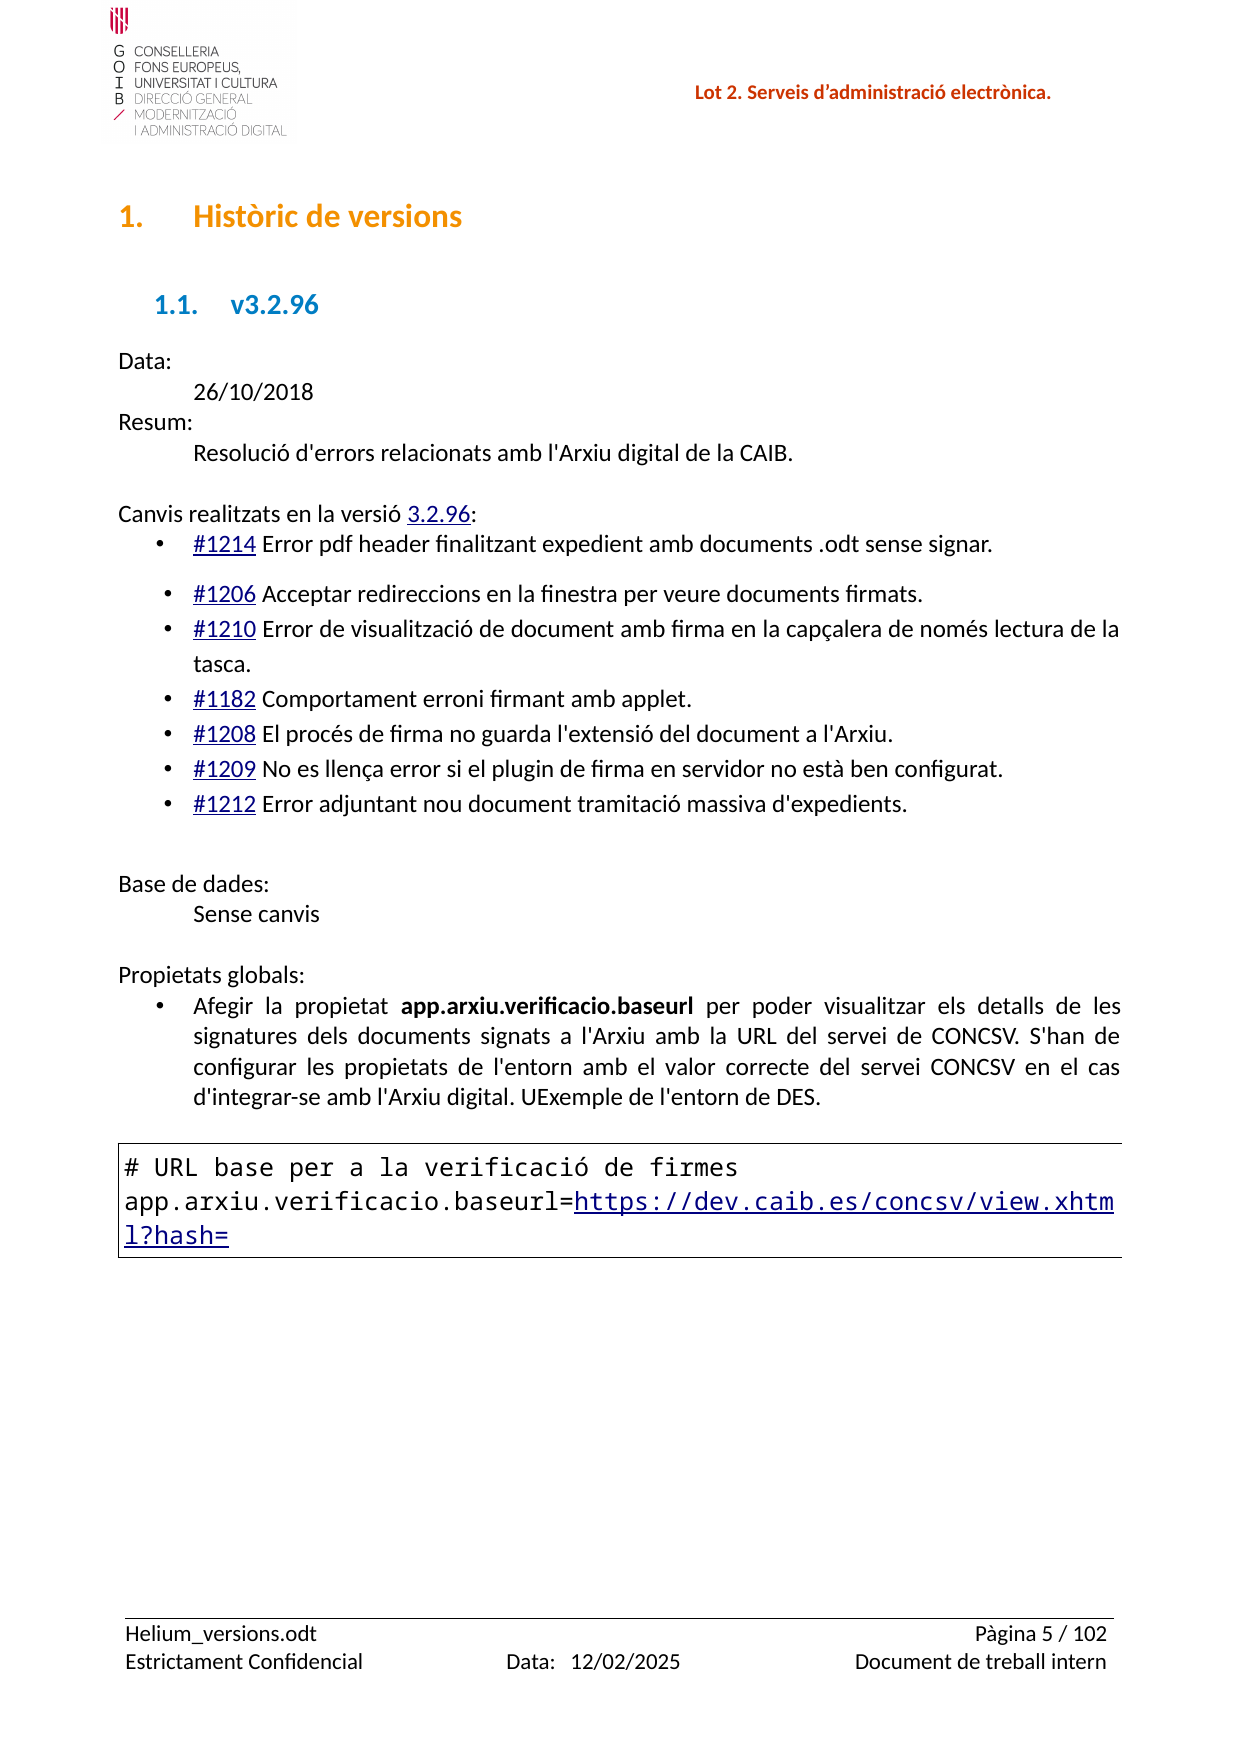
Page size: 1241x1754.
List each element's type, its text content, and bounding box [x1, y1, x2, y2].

text Canvis realitzats en la versió 3.2.96: [118, 498, 1122, 528]
text Base de dades: [118, 868, 1122, 898]
list #1214 Error pdf header finalitzant expedient amb documents .odt sense signar. [156, 528, 1122, 559]
list #1210 Error de visualització de document amb firma en la capçalera de només lectura de la tasca. [164, 613, 1122, 678]
text Propietats globals: [118, 959, 1122, 990]
list #1212 Error adjuntant nou document tramitació massiva d'expedients. [164, 788, 1122, 818]
list #1209 No es llença error si el plugin de firma en servidor no està ben configurat. [164, 753, 1122, 783]
list #1206 Acceptar redireccions en la finestra per veure documents firmats. [164, 578, 1122, 608]
list #1182 Comportament erroni firmant amb applet. [164, 683, 1122, 713]
picture [100, 0, 297, 144]
table_header # URL base per a la verificació de firmes app.arxiu.verificacio.baseurl=https://dev.caib.es/concsv/view.xhtml?hash= [119, 1144, 1122, 1257]
text Data: [118, 345, 1122, 376]
subtitle Històric de versions [118, 195, 1122, 236]
subtitle v3.2.96 [153, 286, 1122, 321]
list Afegir la propietat app.arxiu.verificacio.baseurl per poder visualitzar els detalls de les signatures dels documents signats a l'Arxiu amb la URL del servei de CONCSV. S'han de configurar les propietats de l'entorn amb el valor correcte del servei CONCSV en el cas d'integrar-se amb l'Arxiu digital. UExemple de l'entorn de DES. [156, 990, 1122, 1112]
text Resum: [118, 406, 1122, 437]
text 26/10/2018 [118, 376, 1122, 406]
text Sense canvis [118, 898, 1122, 929]
text Resolució d'errors relacionats amb l'Arxiu digital de la CAIB. [118, 437, 1122, 467]
list #1208 El procés de firma no guarda l'extensió del document a l'Arxiu. [164, 718, 1122, 748]
